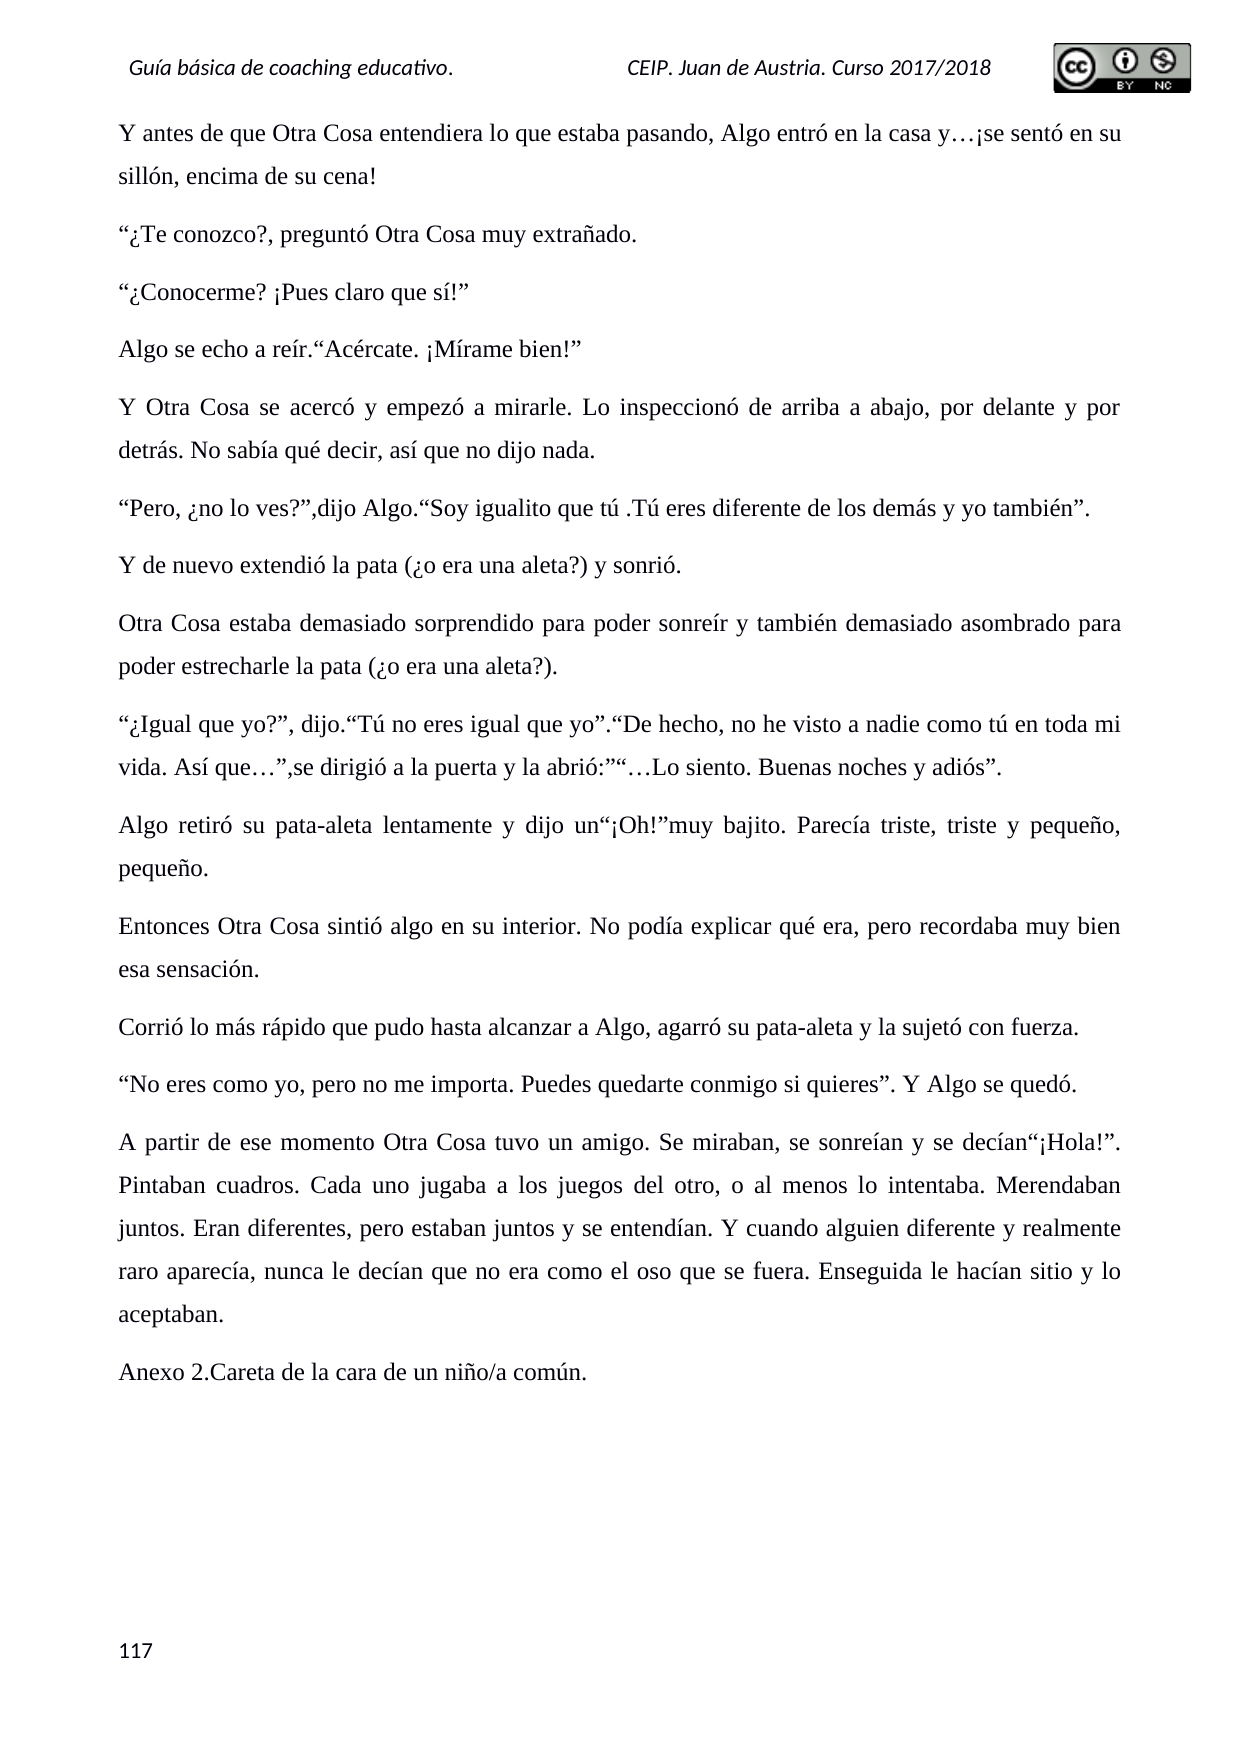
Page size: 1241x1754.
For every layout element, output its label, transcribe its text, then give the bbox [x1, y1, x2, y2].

list “No eres como yo, pero no me importa. Puedes quedarte conmigo si quieres”. Y Algo se quedó. [118, 1069, 1122, 1098]
list “¿Igual que yo?”, dijo.“Tú no eres igual que yo”.“De hecho, no he visto a nadie como tú en toda mi vida. Así que…”,se dirigió a la puerta y la abrió:”“…Lo siento. Buenas noches y adiós”. [118, 709, 1122, 781]
list A partir de ese momento Otra Cosa tuvo un amigo. Se miraban, se sonreían y se decían“¡Hola!”. Pintaban cuadros. Cada uno jugaba a los juegos del otro, o al menos lo intentaba. Merendaban juntos. Eran diferentes, pero estaban juntos y se entendían. Y cuando alguien diferente y realmente raro aparecía, nunca le decían que no era como el oso que se fuera. Enseguida le hacían sitio y lo aceptaban. [118, 1127, 1122, 1328]
list Corrió lo más rápido que pudo hasta alcanzar a Algo, agarró su pata-aleta y la sujetó con fuerza. [118, 1012, 1122, 1040]
list Algo retiró su pata-aleta lentamente y dijo un“¡Oh!”muy bajito. Parecía triste, triste y pequeño, pequeño. [118, 810, 1122, 882]
picture [1053, 43, 1192, 93]
list Entonces Otra Cosa sintió algo en su interior. No podía explicar qué era, pero recordaba muy bien esa sensación. [118, 911, 1122, 983]
list “¿Conocerme? ¡Pues claro que sí!” [118, 277, 1122, 305]
list Otra Cosa estaba demasiado sorprendido para poder sonreír y también demasiado asombrado para poder estrecharle la pata (¿o era una aleta?). [118, 608, 1122, 680]
list Algo se echo a reír.“Acércate. ¡Mírame bien!” [118, 334, 1122, 363]
list “¿Te conozco?, preguntó Otra Cosa muy extrañado. [118, 219, 1122, 248]
list “Pero, ¿no lo ves?”,dijo Algo.“Soy igualito que tú .Tú eres diferente de los demás y yo también”. [118, 493, 1122, 522]
list Y Otra Cosa se acercó y empezó a mirarle. Lo inspeccionó de arriba a abajo, por delante y por detrás. No sabía qué decir, así que no dijo nada. [118, 392, 1122, 464]
list Anexo 2.Careta de la cara de un niño/a común. [118, 1357, 1122, 1386]
list Y antes de que Otra Cosa entendiera lo que estaba pasando, Algo entró en la casa y…¡se sentó en su sillón, encima de su cena! [118, 118, 1122, 190]
list Y de nuevo extendió la pata (¿o era una aleta?) y sonrió. [118, 551, 1122, 579]
